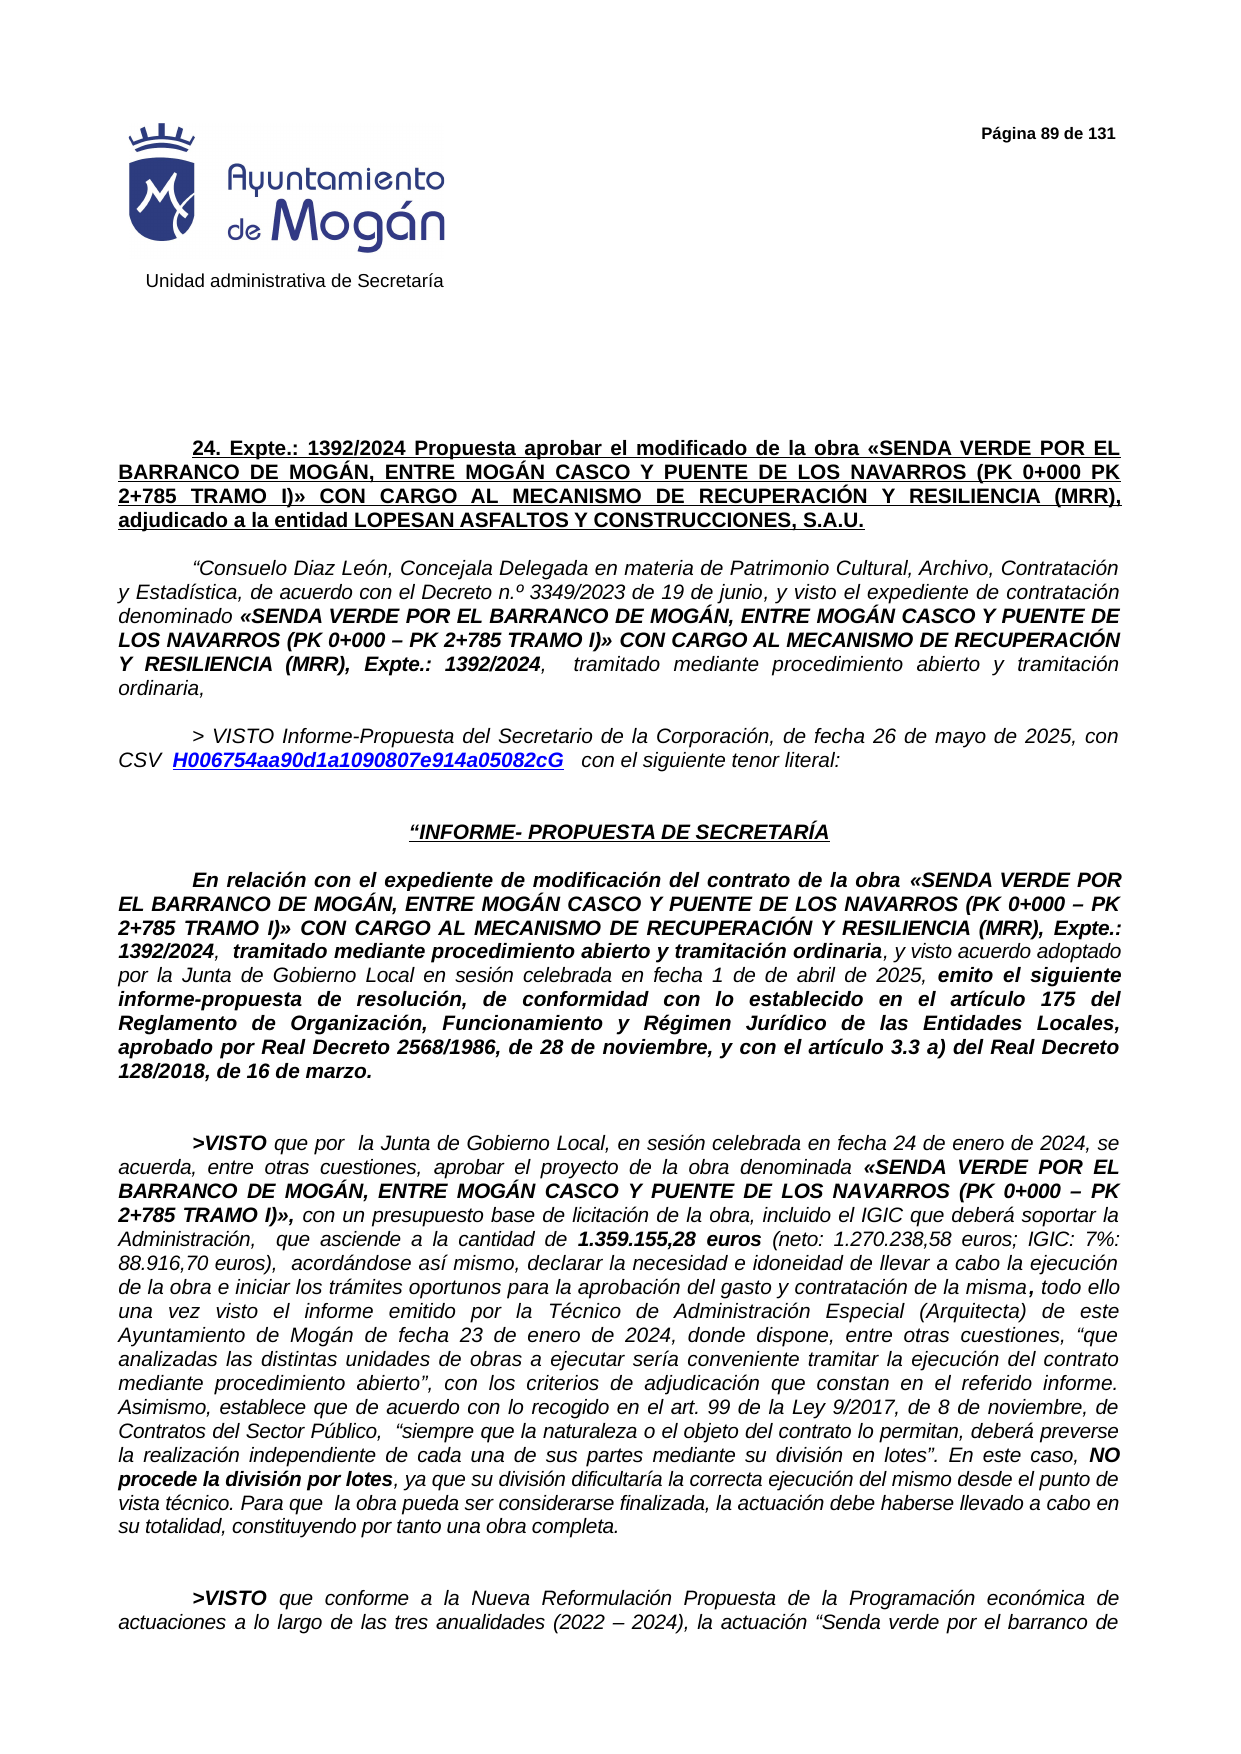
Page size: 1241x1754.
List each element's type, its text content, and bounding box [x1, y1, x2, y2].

text >VISTO que conforme a la Nueva Reformulación Propuesta de la Programación económica de actuaciones a lo largo de las tres anualidades (2022 – 2024), la actuación “Senda verde por el barranco de [118, 1586, 1122, 1634]
text > VISTO Informe-Propuesta del Secretario de la Corporación, de fecha 26 de mayo de 2025, con CSV H006754aa90d1a1090807e914a05082cG con el siguiente tenor literal: [118, 724, 1122, 772]
text “Consuelo Diaz León, Concejala Delegada en materia de Patrimonio Cultural, Archivo, Contratación y Estadística, de acuerdo con el Decreto n.º 3349/2023 de 19 de junio, y visto el expediente de contratación denominado «SENDA VERDE POR EL BARRANCO DE MOGÁN, ENTRE MOGÁN CASCO Y PUENTE DE LOS NAVARROS (PK 0+000 – PK 2+785 TRAMO I)» CON CARGO AL MECANISMO DE RECUPERACIÓN Y RESILIENCIA (MRR), Expte.: 1392/2024, tramitado mediante procedimiento abierto y tramitación ordinaria, [118, 556, 1122, 700]
text 24. Expte.: 1392/2024 Propuesta aprobar el modificado de la obra «SENDA VERDE POR EL BARRANCO DE MOGÁN, ENTRE MOGÁN CASCO Y PUENTE DE LOS NAVARROS (PK 0+000 PK 2+785 TRAMO I)» CON CARGO AL MECANISMO DE RECUPERACIÓN Y RESILIENCIA (MRR), [118, 436, 1122, 505]
text En relación con el expediente de modificación del contrato de la obra «SENDA VERDE POR EL BARRANCO DE MOGÁN, ENTRE MOGÁN CASCO Y PUENTE DE LOS NAVARROS (PK 0+000 – PK 2+785 TRAMO I)» CON CARGO AL MECANISMO DE RECUPERACIÓN Y RESILIENCIA (MRR), Expte.: 1392/2024, tramitado mediante procedimiento abierto y tramitación ordinaria, y visto acuerdo adoptado por la Junta de Gobierno Local en sesión celebrada en fecha 1 de de abril de 2025, emito el siguiente informe-propuesta de resolución, de conformidad con lo establecido en el artículo 175 del Reglamento de Organización, Funcionamiento y Régimen Jurídico de las Entidades Locales, aprobado por Real Decreto 2568/1986, de 28 de noviembre, y con el artículo 3.3 a) del Real Decreto 128/2018, de 16 de marzo. [118, 867, 1124, 1083]
text “INFORME- PROPUESTA DE SECRETARÍA [118, 819, 1122, 843]
text adjudicado a la entidad LOPESAN ASFALTOS Y CONSTRUCCIONES, S.A.U. [118, 506, 1122, 532]
picture [128, 123, 445, 259]
text >VISTO que por la Junta de Gobierno Local, en sesión celebrada en fecha 24 de enero de 2024, se acuerda, entre otras cuestiones, aprobar el proyecto de la obra denominada «SENDA VERDE POR EL BARRANCO DE MOGÁN, ENTRE MOGÁN CASCO Y PUENTE DE LOS NAVARROS (PK 0+000 – PK 2+785 TRAMO I)», con un presupuesto base de licitación de la obra, incluido el IGIC que deberá soportar la Administración, que asciende a la cantidad de 1.359.155,28 euros (neto: 1.270.238,58 euros; IGIC: 7%: 88.916,70 euros), acordándose así mismo, declarar la necesidad e idoneidad de llevar a cabo la ejecución de la obra e iniciar los trámites oportunos para la aprobación del gasto y contratación de la misma, todo ello una vez visto el informe emitido por la Técnico de Administración Especial (Arquitecta) de este Ayuntamiento de Mogán de fecha 23 de enero de 2024, donde dispone, entre otras cuestiones, “que analizadas las distintas unidades de obras a ejecutar sería conveniente tramitar la ejecución del contrato mediante procedimiento abierto”, con los criterios de adjudicación que constan en el referido informe. Asimismo, establece que de acuerdo con lo recogido en el art. 99 de la Ley 9/2017, de 8 de noviembre, de Contratos del Sector Público, “siempre que la naturaleza o el objeto del contrato lo permitan, deberá preverse la realización independiente de cada una de sus partes mediante su división en lotes”. En este caso, NO procede la división por lotes, ya que su división dificultaría la correcta ejecución del mismo desde el punto de vista técnico. Para que la obra pueda ser considerarse finalizada, la actuación debe haberse llevado a cabo en su totalidad, constituyendo por tanto una obra completa. [118, 1131, 1122, 1538]
